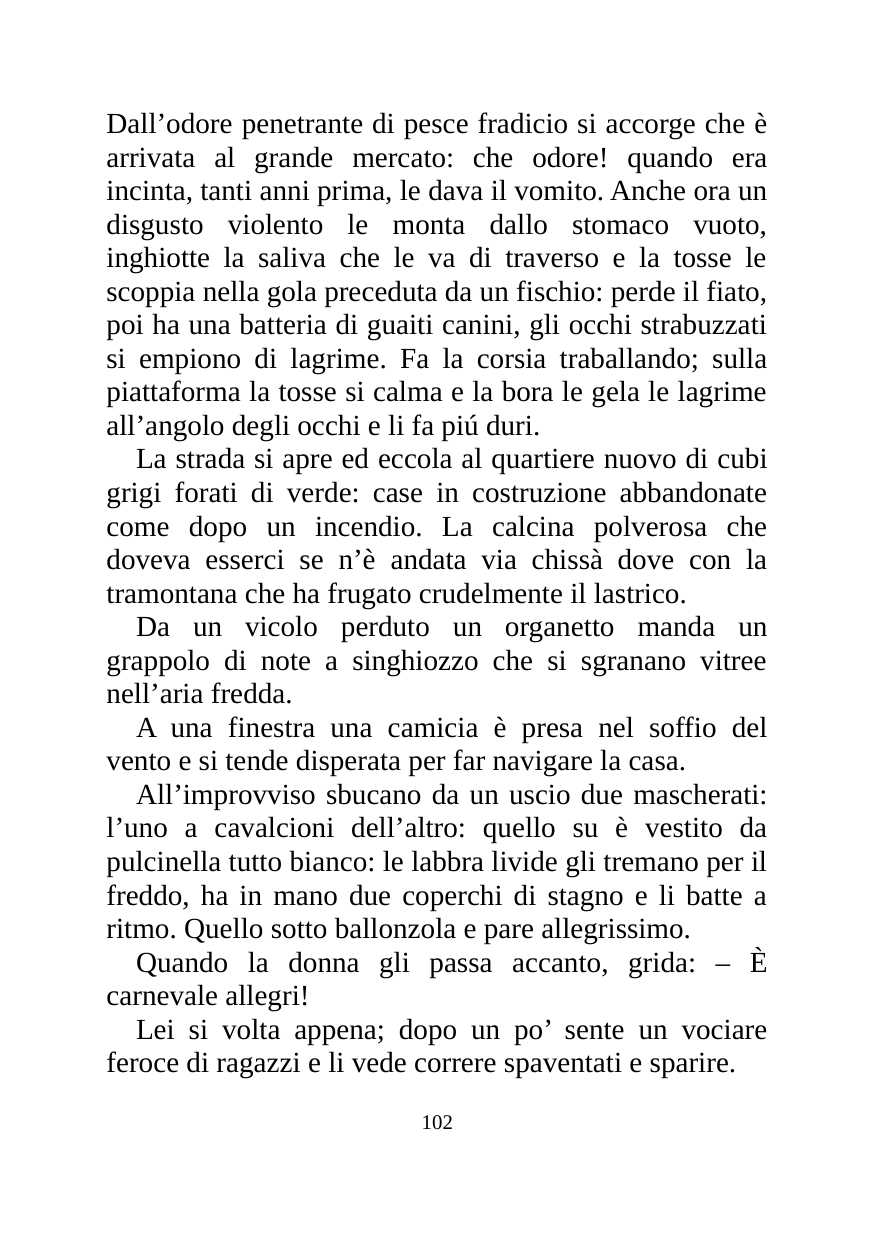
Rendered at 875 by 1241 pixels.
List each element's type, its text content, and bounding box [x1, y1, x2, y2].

text La strada si apre ed eccola al quartiere nuovo di cubi grigi forati di verde: case in costruzione abbandonate come dopo un incendio. La calcina polverosa che doveva esserci se n’è andata via chissà dove con la tramontana che ha frugato crudelmente il lastrico. [106, 442, 768, 609]
text Da un vicolo perduto un organetto manda un grappolo di note a singhiozzo che si sgranano vitree nell’aria fredda. [106, 609, 768, 710]
text Lei si volta appena; dopo un po’ sente un vociare feroce di ragazzi e li vede correre spaventati e sparire. [106, 1012, 768, 1079]
text A una finestra una camicia è presa nel soffio del vento e si tende disperata per far navigare la casa. [106, 710, 768, 777]
text Quando la donna gli passa accanto, grida: – È carnevale allegri! [106, 945, 768, 1012]
text Dall’odore penetrante di pesce fradicio si accorge che è arrivata al grande mercato: che odore! quando era incinta, tanti anni prima, le dava il vomito. Anche ora un disgusto violento le monta dallo stomaco vuoto, inghiotte la saliva che le va di traverso e la tosse le scoppia nella gola preceduta da un fischio: perde il fiato, poi ha una batteria di guaiti canini, gli occhi strabuzzati si empiono di lagrime. Fa la corsia traballando; sulla piattaforma la tosse si calma e la bora le gela le lagrime all’angolo degli occhi e li fa piú duri. [106, 106, 768, 442]
text All’improvviso sbucano da un uscio due mascherati: l’uno a cavalcioni dell’altro: quello su è vestito da pulcinella tutto bianco: le labbra livide gli tremano per il freddo, ha in mano due coperchi di stagno e li batte a ritmo. Quello sotto ballonzola e pare allegrissimo. [106, 777, 768, 945]
